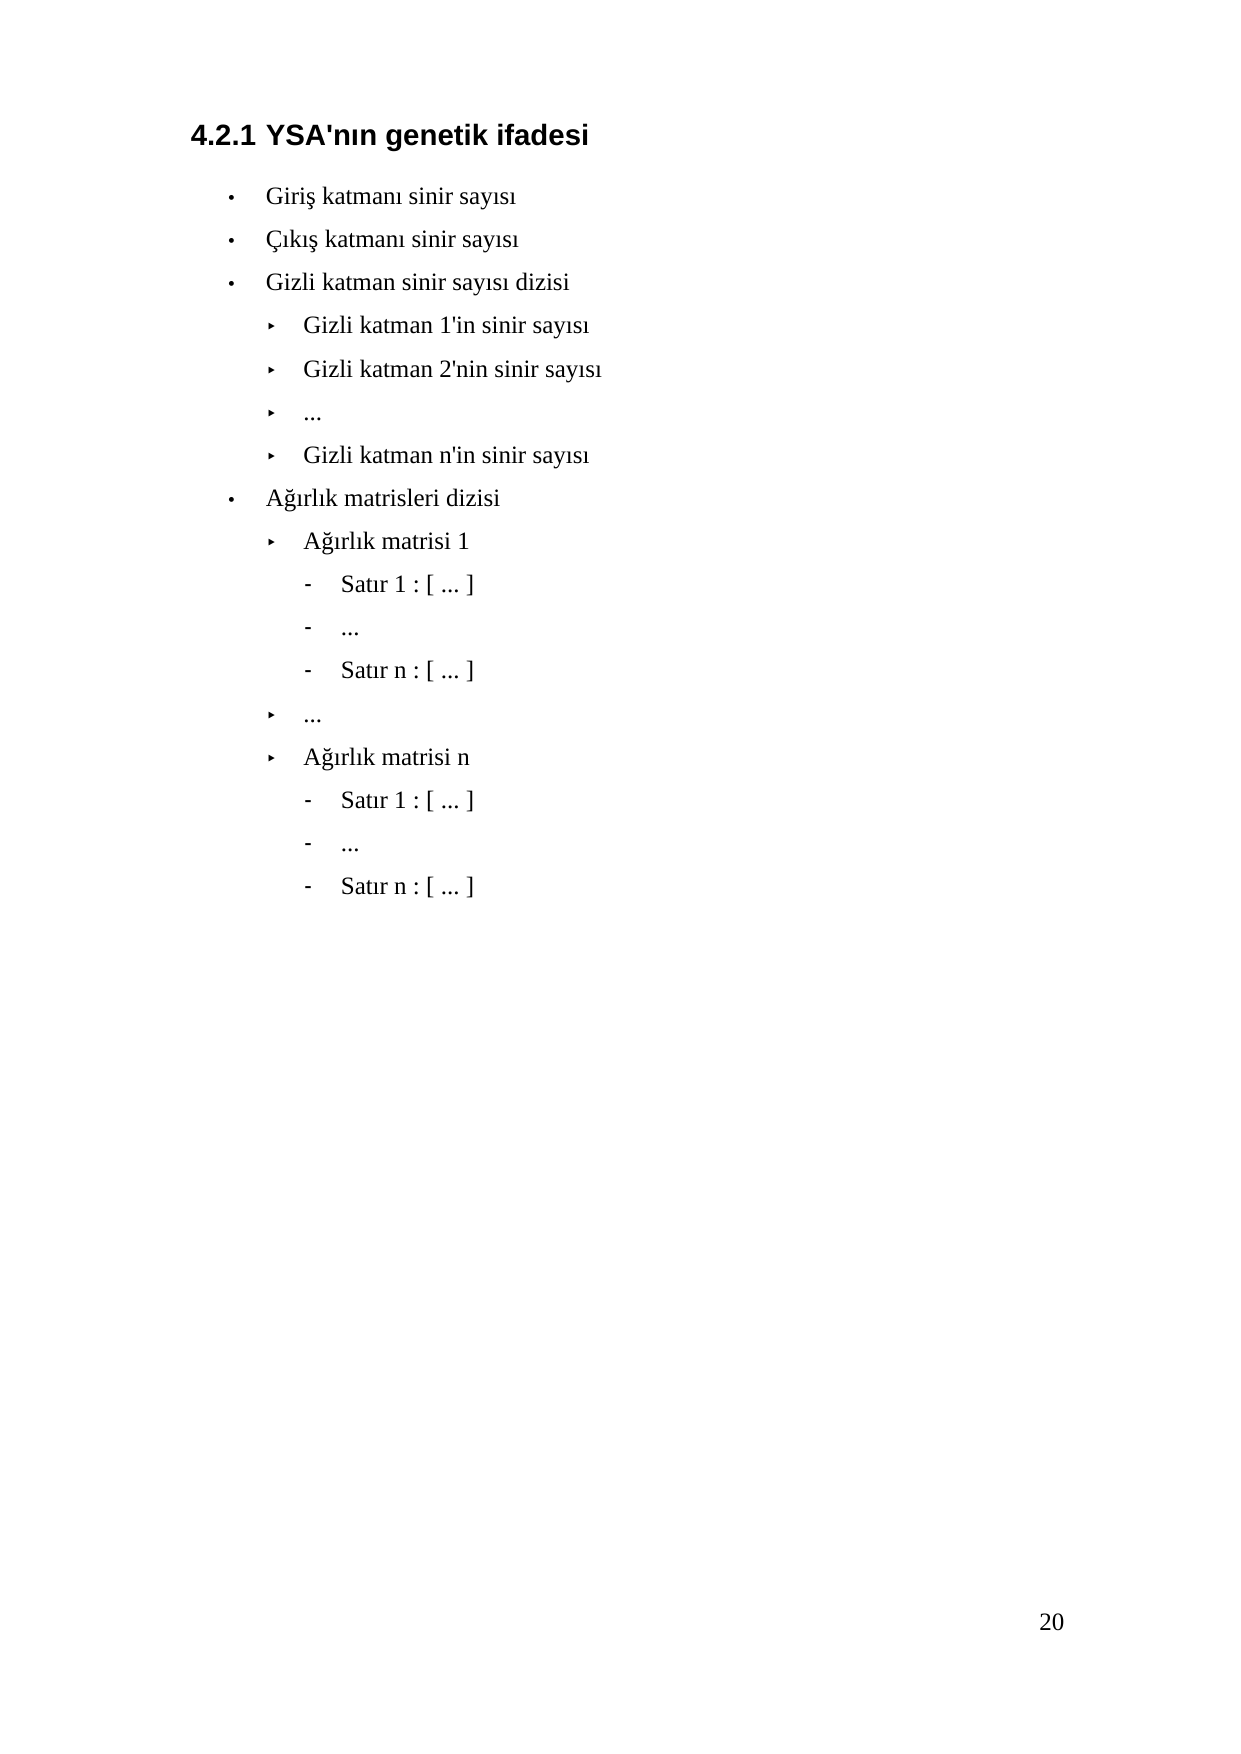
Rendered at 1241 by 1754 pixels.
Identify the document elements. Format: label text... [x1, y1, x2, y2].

list Satır n : [ ... ] [303, 656, 1064, 684]
list ... [303, 612, 1064, 641]
list ... [266, 397, 1064, 426]
list Giriş katmanı sinir sayısı [228, 181, 1064, 210]
list Çıkış katmanı sinir sayısı [228, 224, 1064, 253]
list Gizli katman 1'in sinir sayısı [266, 311, 1064, 339]
subtitle YSA'nın genetik ifadesi [191, 118, 1064, 152]
list Satır n : [ ... ] [303, 871, 1064, 900]
list Ağırlık matrisi n [266, 742, 1064, 771]
list Gizli katman 2'nin sinir sayısı [266, 354, 1064, 382]
list Satır 1 : [ ... ] [303, 785, 1064, 814]
list Gizli katman n'in sinir sayısı [266, 440, 1064, 469]
list Ağırlık matrisi 1 [266, 526, 1064, 555]
list ... [303, 828, 1064, 857]
list ... [266, 699, 1064, 727]
list Satır 1 : [ ... ] [303, 569, 1064, 598]
list Gizli katman sinir sayısı dizisi [228, 267, 1064, 296]
list Ağırlık matrisleri dizisi [228, 483, 1064, 512]
